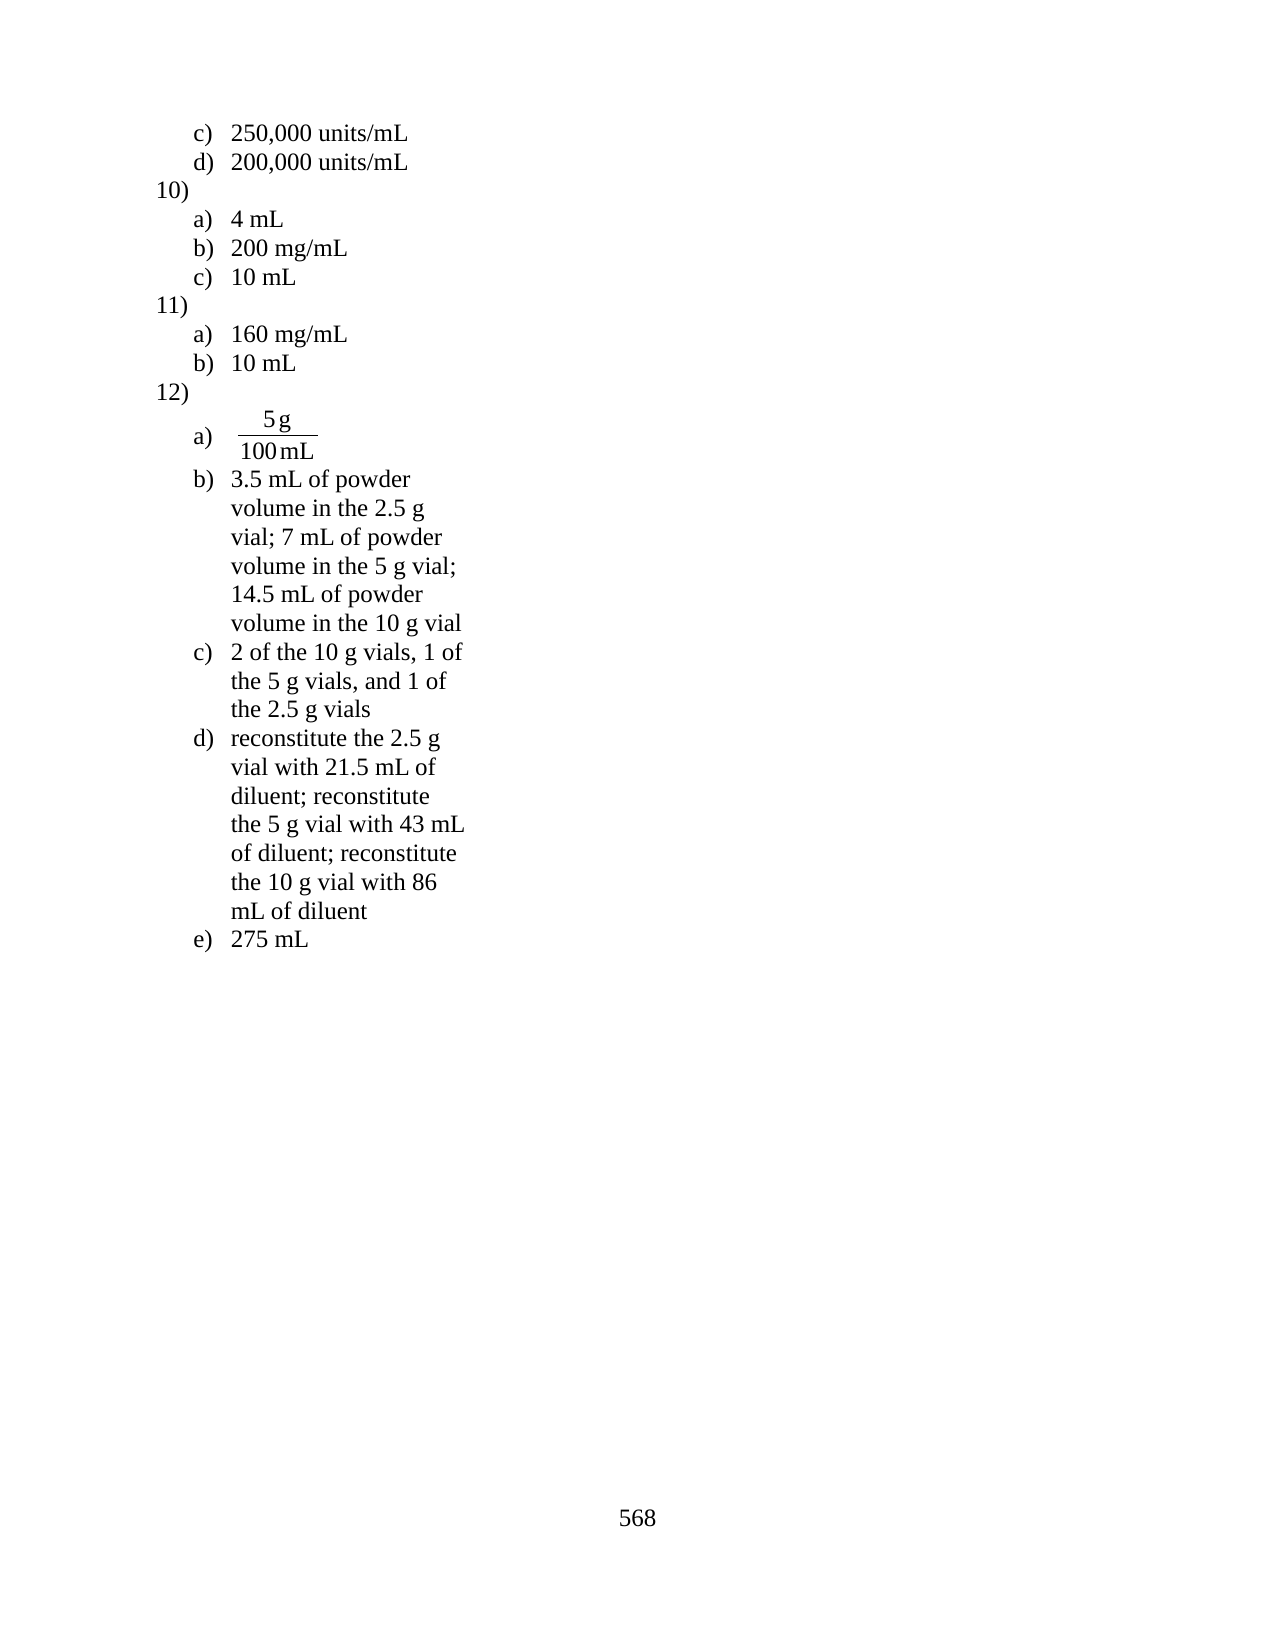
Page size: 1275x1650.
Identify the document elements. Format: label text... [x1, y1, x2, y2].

list 200,000 units/mL [193, 147, 464, 176]
list 160 mg/mL [193, 319, 464, 348]
list 3.5 mL of powder volume in the 2.5 g vial; 7 mL of powder volume in the 5 g vial; 14.5 mL of powder volume in the 10 g vial [193, 464, 464, 637]
list reconstitute the 2.5 g vial with 21.5 mL of diluent; reconstitute the 5 g vial with 43 mL of diluent; reconstitute the 10 g vial with 86 mL of diluent [193, 723, 464, 924]
list 275 mL [193, 924, 464, 953]
list 250,000 units/mL [193, 118, 464, 147]
list 10 mL [193, 348, 464, 377]
list 10 mL [193, 262, 464, 291]
list 2 of the 10 g vials, 1 of the 5 g vials, and 1 of the 2.5 g vials [193, 637, 464, 723]
list 200 mg/mL [193, 233, 464, 262]
list 4 mL [193, 204, 464, 233]
